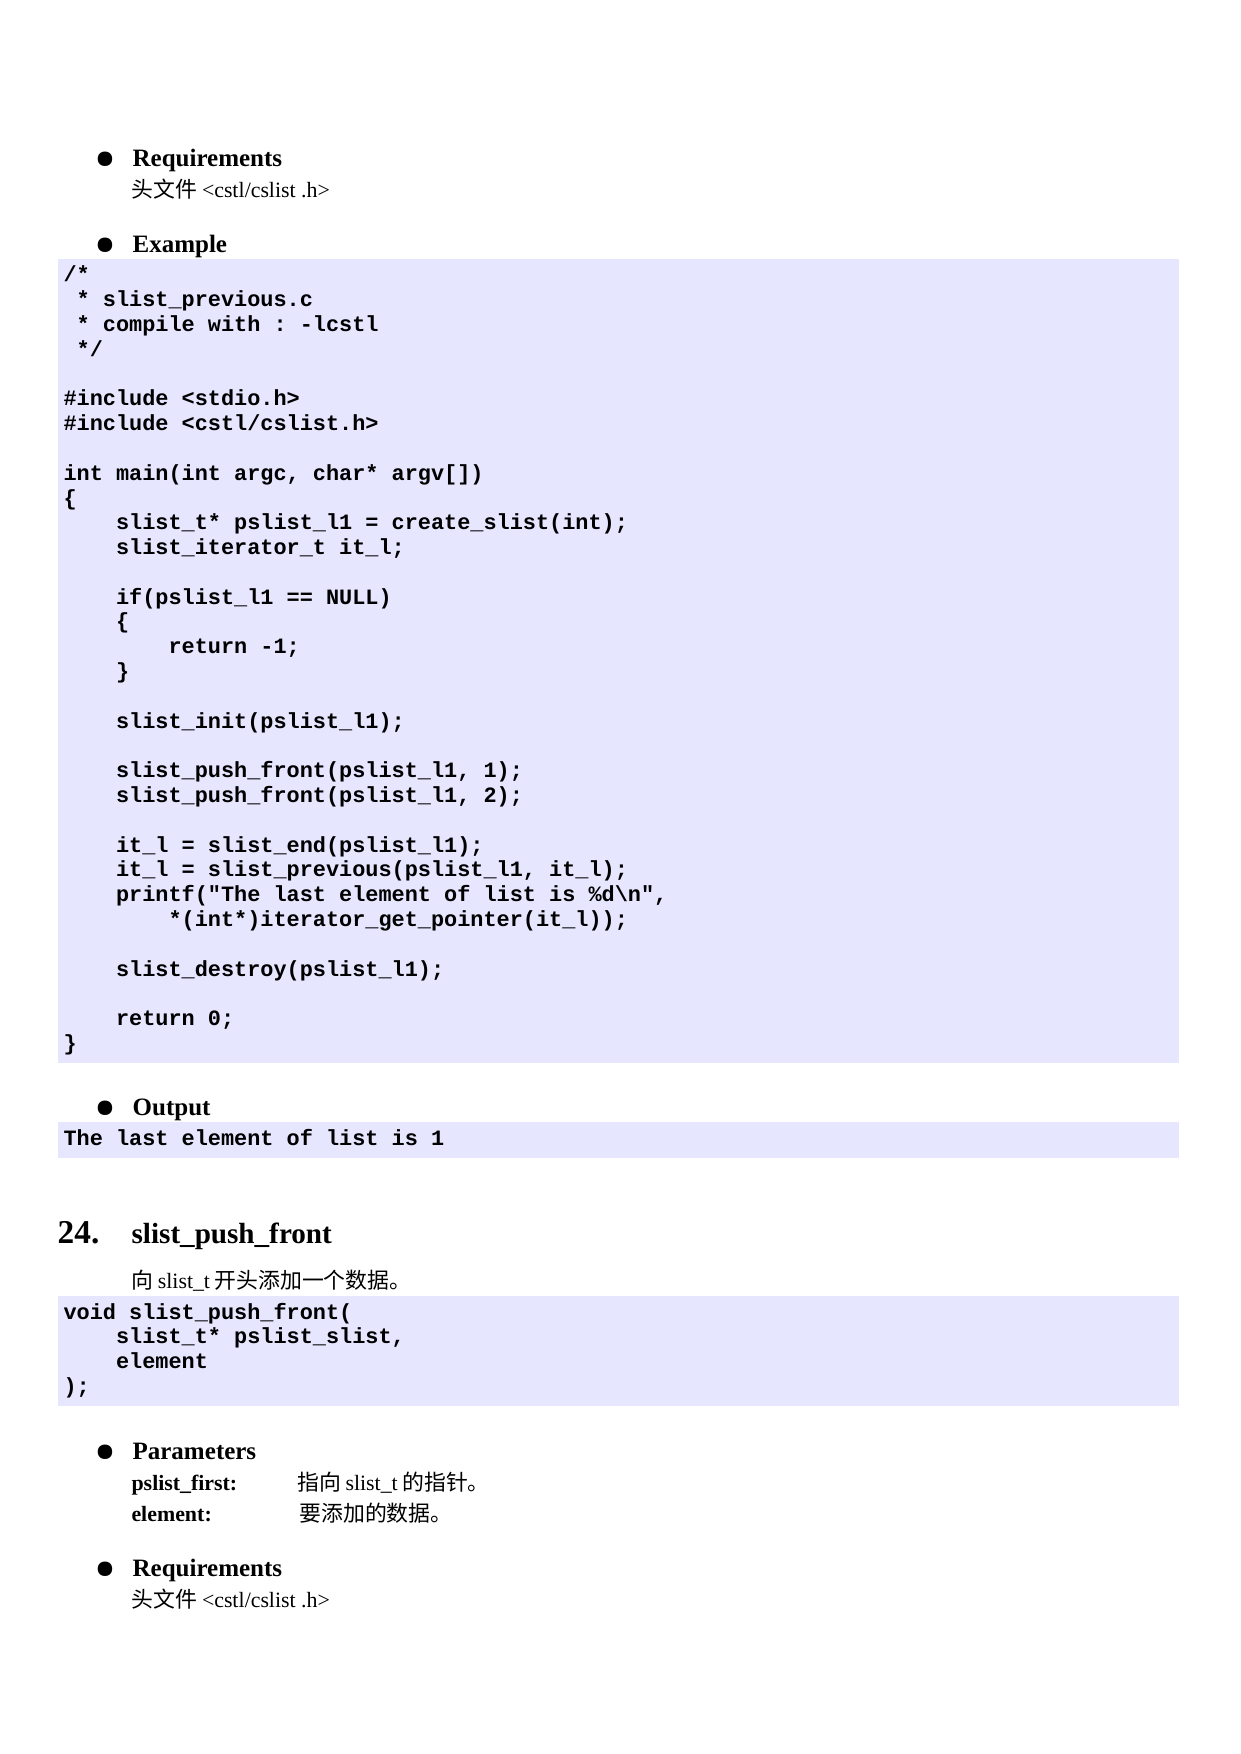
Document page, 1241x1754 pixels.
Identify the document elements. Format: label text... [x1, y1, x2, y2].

list Parameters [95, 1436, 1179, 1464]
list Requirements [95, 143, 1179, 172]
table_header The last element of list is 1 [58, 1122, 1179, 1158]
text pslist_first: 指向slist_t的指针。 [57, 1464, 1179, 1496]
text 头文件 <cstl/cslist .h> [57, 172, 1179, 204]
table_header void slist_push_front( slist_t* pslist_slist, element ); [58, 1296, 1179, 1406]
list Example [95, 229, 1179, 258]
text 向slist_t开头添加一个数据。 [57, 1263, 1179, 1295]
subtitle slist_push_front [57, 1212, 1179, 1251]
table_header /* * slist_previous.c * compile with : -lcstl */ #include <stdio.h> #include <cstl/cslist.h> int main(int argc, char* argv[]) { slist_t* pslist_l1 = create_slist(int); slist_iterator_t it_l; if(pslist_l1 == NULL) { return -1; } slist_init(pslist_l1); slist_push_front(pslist_l1, 1); slist_push_front(pslist_l1, 2); it_l = slist_end(pslist_l1); it_l = slist_previous(pslist_l1, it_l); printf("The last element of list is %d\n", *(int*)iterator_get_pointer(it_l)); slist_destroy(pslist_l1); return 0; } [58, 259, 1179, 1063]
text element: 要添加的数据。 [57, 1496, 1179, 1528]
list Output [95, 1092, 1179, 1121]
list Requirements [95, 1553, 1179, 1582]
text 头文件 <cstl/cslist .h> [57, 1582, 1179, 1613]
